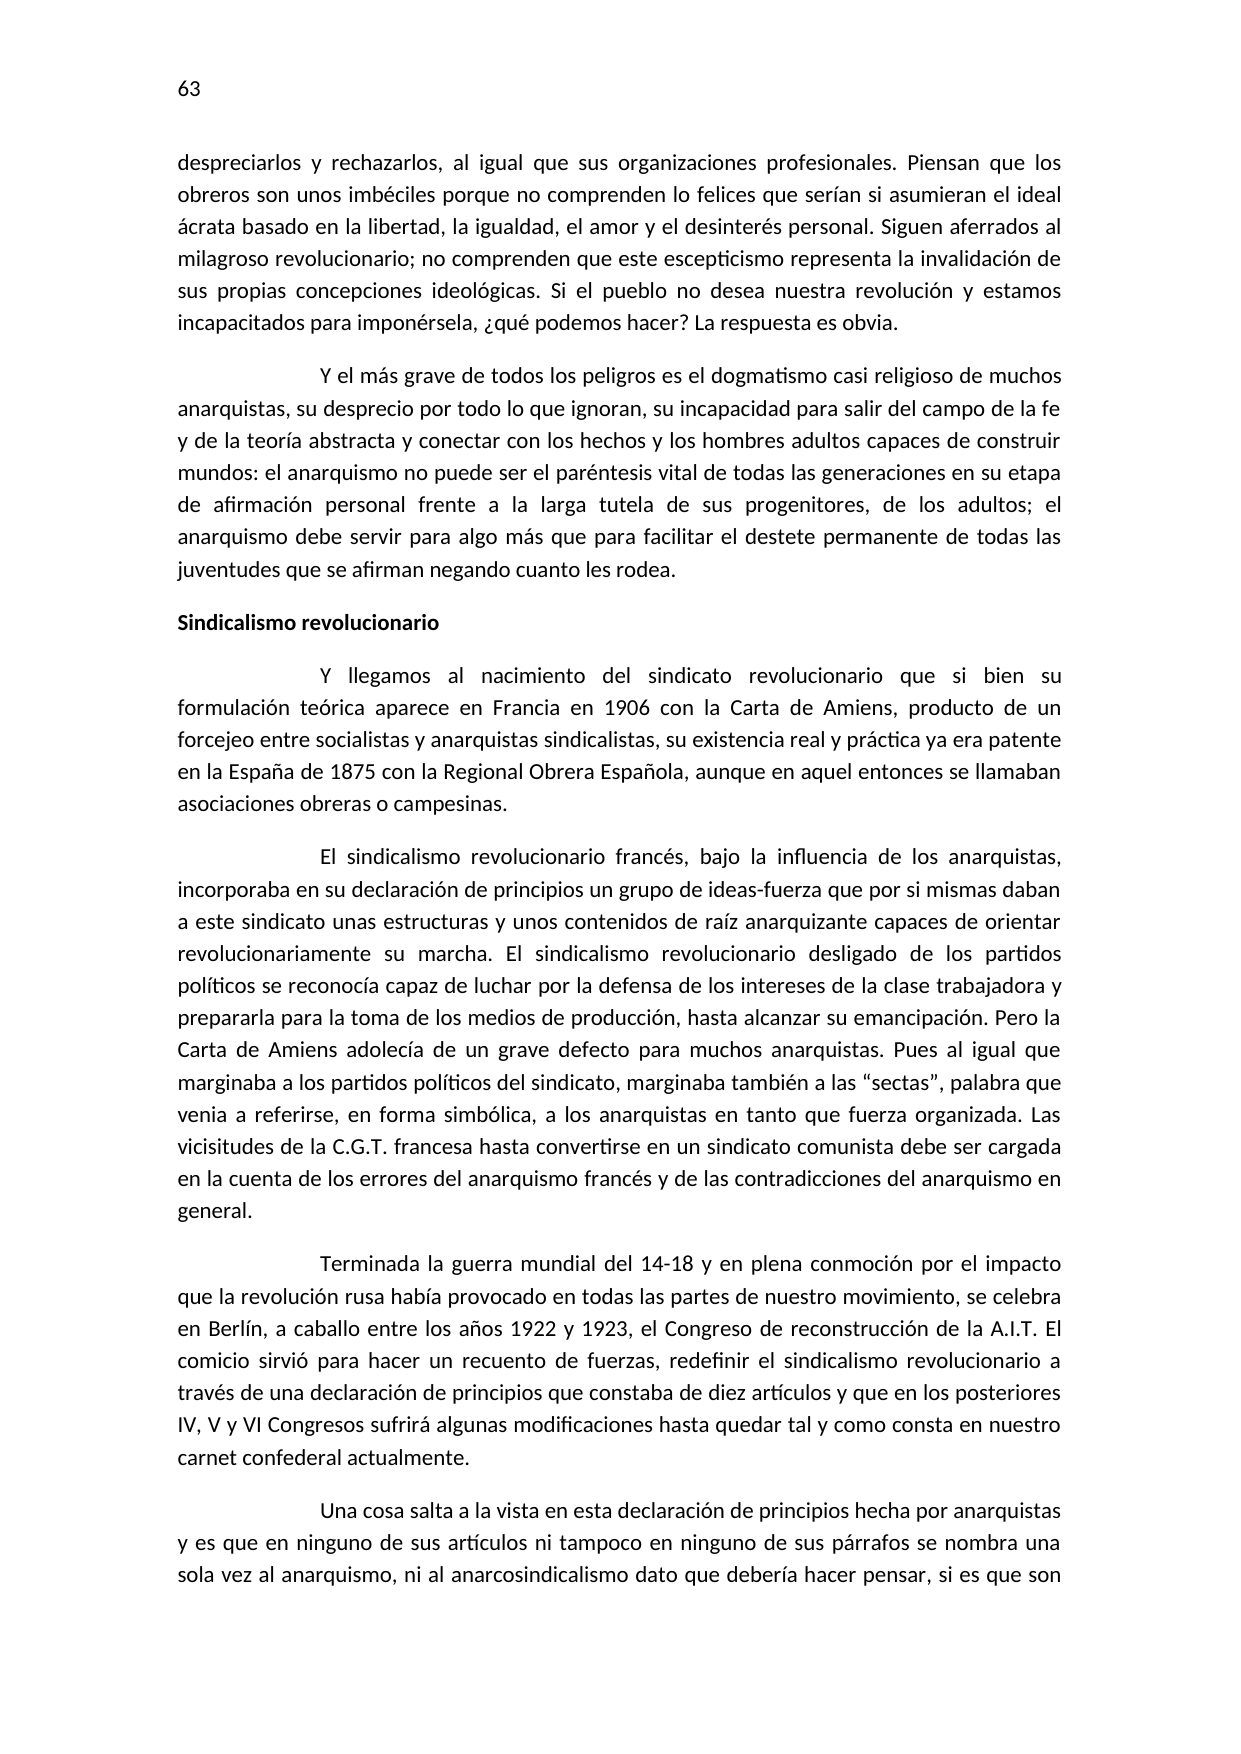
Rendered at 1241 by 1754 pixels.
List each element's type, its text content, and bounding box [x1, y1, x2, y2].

text Sindicalismo revolucionario [177, 608, 1063, 636]
text despreciarlos y rechazarlos, al igual que sus organizaciones profesionales. Piensan que los obreros son unos imbéciles porque no comprenden lo felices que serían si asumieran el ideal ácrata basado en la libertad, la igualdad, el amor y el desinterés personal. Siguen aferrados al milagroso revolucionario; no comprenden que este escepticismo representa la invalidación de sus propias concepciones ideológicas. Si el pueblo no desea nuestra revolución y estamos incapacitados para imponérsela, ¿qué podemos hacer? La respuesta es obvia. [177, 148, 1063, 337]
text El sindicalismo revolucionario francés, bajo la influencia de los anarquistas, incorporaba en su declaración de principios un grupo de ideas-fuerza que por si mismas daban a este sindicato unas estructuras y unos contenidos de raíz anarquizante capaces de orientar revolucionariamente su marcha. El sindicalismo revolucionario desligado de los partidos políticos se reconocía capaz de luchar por la defensa de los intereses de la clase trabajadora y prepararla para la toma de los medios de producción, hasta alcanzar su emancipación. Pero la Carta de Amiens adolecía de un grave defecto para muchos anarquistas. Pues al igual que marginaba a los partidos políticos del sindicato, marginaba también a las “sectas”, palabra que venia a referirse, en forma simbólica, a los anarquistas en tanto que fuerza organizada. Las vicisitudes de la C.G.T. francesa hasta convertirse en un sindicato comunista debe ser cargada en la cuenta de los errores del anarquismo francés y de las contradicciones del anarquismo en general. [177, 842, 1063, 1224]
text Y llegamos al nacimiento del sindicato revolucionario que si bien su formulación teórica aparece en Francia en 1906 con la Carta de Amiens, producto de un forcejeo entre socialistas y anarquistas sindicalistas, su existencia real y práctica ya era patente en la España de 1875 con la Regional Obrera Española, aunque en aquel entonces se llamaban asociaciones obreras o campesinas. [177, 661, 1063, 817]
text Una cosa salta a la vista en esta declaración de principios hecha por anarquistas y es que en ninguno de sus artículos ni tampoco en ninguno de sus párrafos se nombra una sola vez al anarquismo, ni al anarcosindicalismo dato que debería hacer pensar, si es que son [177, 1496, 1063, 1588]
text Y el más grave de todos los peligros es el dogmatismo casi religioso de muchos anarquistas, su desprecio por todo lo que ignoran, su incapacidad para salir del campo de la fe y de la teoría abstracta y conectar con los hechos y los hombres adultos capaces de construir mundos: el anarquismo no puede ser el paréntesis vital de todas las generaciones en su etapa de afirmación personal frente a la larga tutela de sus progenitores, de los adultos; el anarquismo debe servir para algo más que para facilitar el destete permanente de todas las juventudes que se afirman negando cuanto les rodea. [177, 362, 1063, 583]
text Terminada la guerra mundial del 14-18 y en plena conmoción por el impacto que la revolución rusa había provocado en todas las partes de nuestro movimiento, se celebra en Berlín, a caballo entre los años 1922 y 1923, el Congreso de reconstrucción de la A.I.T. El comicio sirvió para hacer un recuento de fuerzas, redefinir el sindicalismo revolucionario a través de una declaración de principios que constaba de diez artículos y que en los posteriores IV, V y VI Congresos sufrirá algunas modificaciones hasta quedar tal y como consta en nuestro carnet confederal actualmente. [177, 1249, 1063, 1471]
